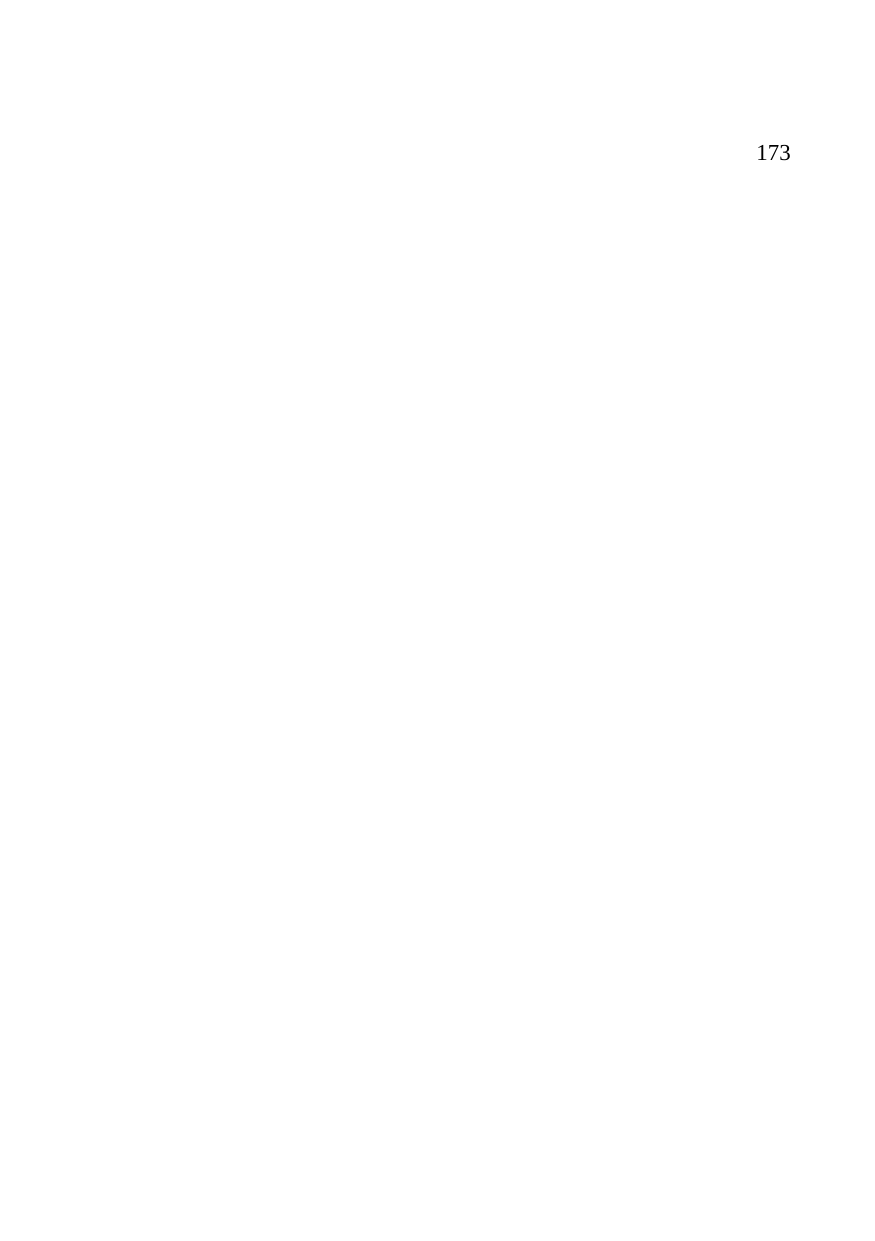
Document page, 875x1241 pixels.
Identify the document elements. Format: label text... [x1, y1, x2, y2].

text 173 [123, 139, 791, 165]
